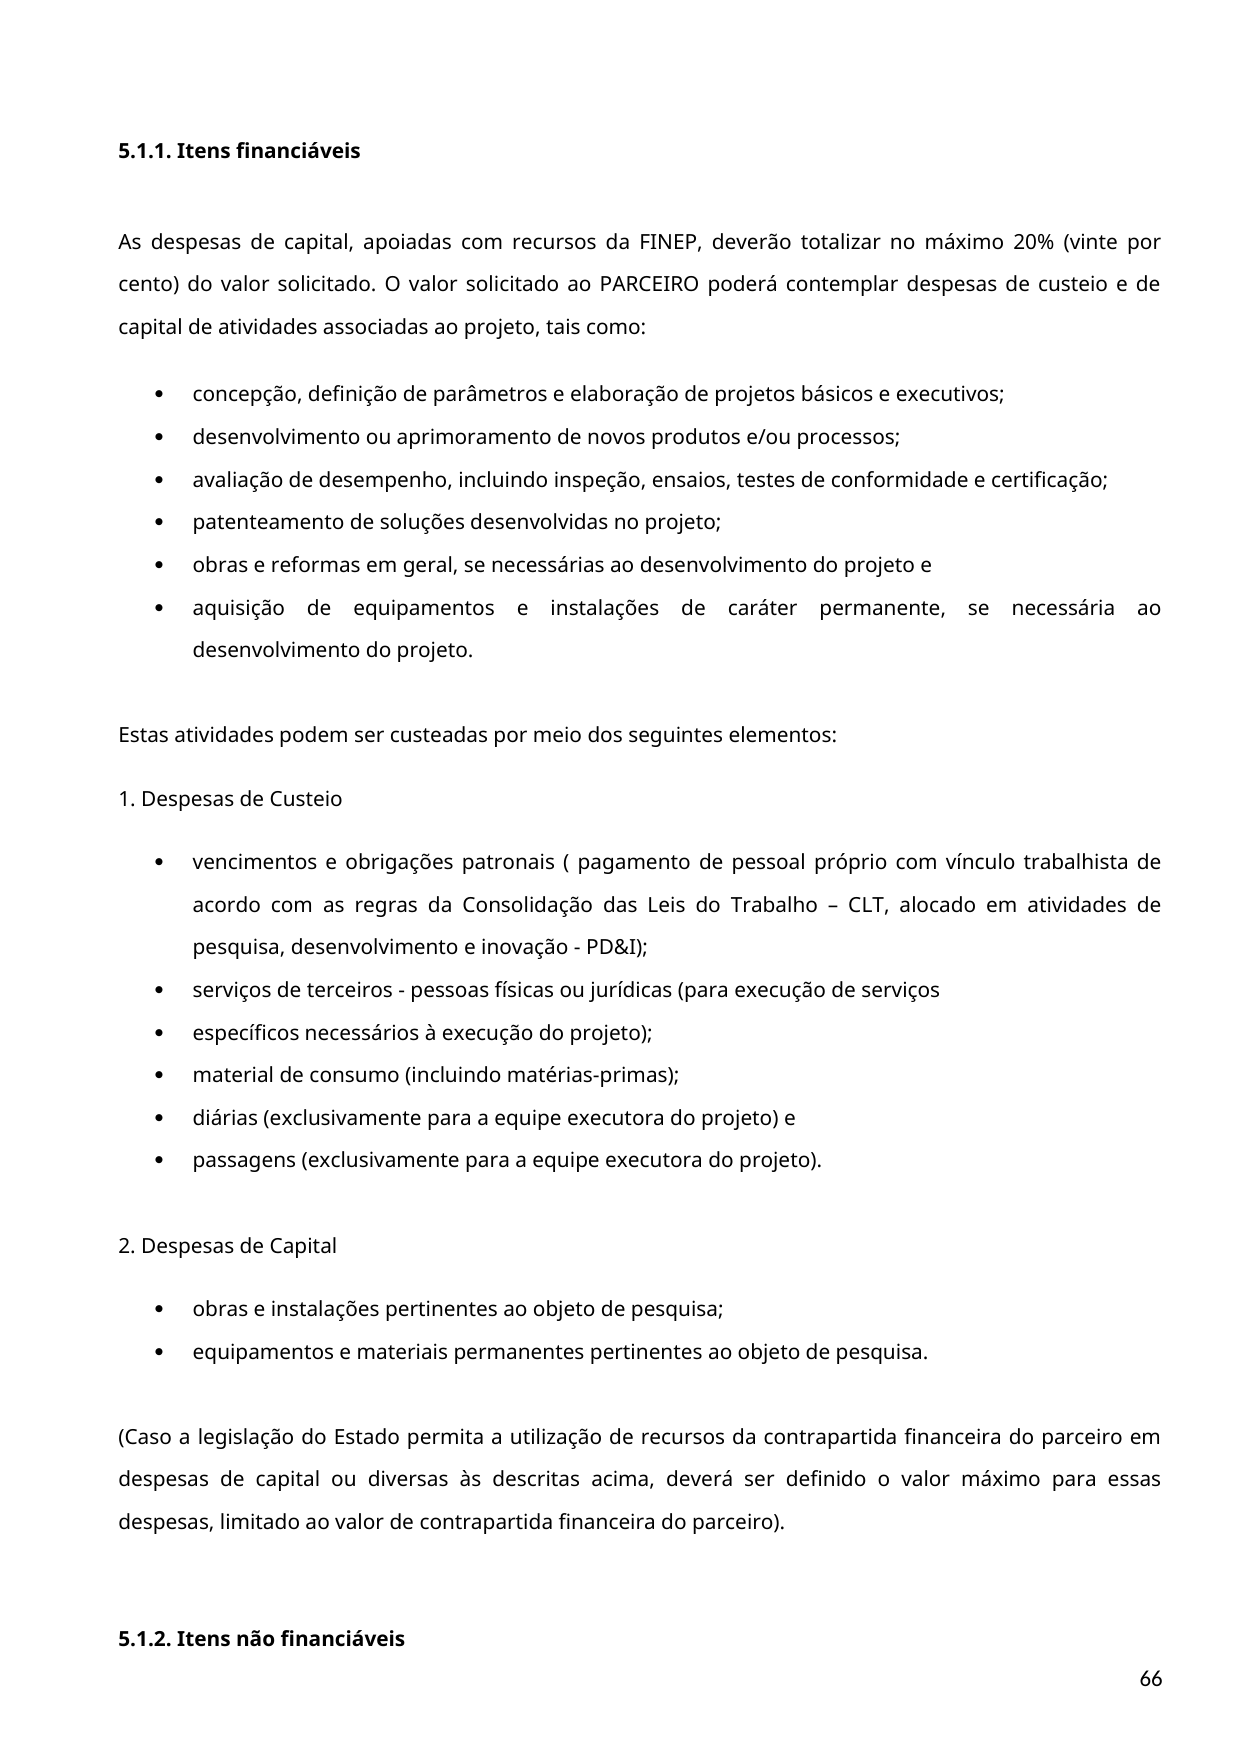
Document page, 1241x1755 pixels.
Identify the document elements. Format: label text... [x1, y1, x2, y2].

text 1. Despesas de Custeio [118, 784, 1162, 812]
list vencimentos e obrigações patronais ( pagamento de pessoal próprio com vínculo trabalhista de acordo com as regras da Consolidação das Leis do Trabalho – CLT, alocado em atividades de pesquisa, desenvolvimento e inovação - PD&I); [155, 847, 1162, 961]
text 5.1.2. Itens não financiáveis [118, 1624, 1162, 1652]
text 2. Despesas de Capital [118, 1231, 1162, 1259]
list avaliação de desempenho, incluindo inspeção, ensaios, testes de conformidade e certificação; [155, 465, 1162, 493]
text Estas atividades podem ser custeadas por meio dos seguintes elementos: [118, 720, 1162, 749]
list material de consumo (incluindo matérias-primas); [155, 1060, 1162, 1089]
list aquisição de equipamentos e instalações de caráter permanente, se necessária ao desenvolvimento do projeto. [155, 593, 1162, 664]
list equipamentos e materiais permanentes pertinentes ao objeto de pesquisa. [155, 1337, 1162, 1365]
list As despesas de capital, apoiadas com recursos da FINEP, deverão totalizar no máximo 20% (vinte por cento) do valor solicitado. O valor solicitado ao PARCEIRO poderá contemplar despesas de custeio e de capital de atividades associadas ao projeto, tais como: [118, 227, 1162, 340]
list obras e reformas em geral, se necessárias ao desenvolvimento do projeto e [155, 550, 1162, 578]
list específicos necessários à execução do projeto); [155, 1018, 1162, 1046]
list concepção, definição de parâmetros e elaboração de projetos básicos e executivos; [155, 379, 1162, 408]
text (Caso a legislação do Estado permita a utilização de recursos da contrapartida financeira do parceiro em despesas de capital ou diversas às descritas acima, deverá ser definido o valor máximo para essas despesas, limitado ao valor de contrapartida financeira do parceiro). [118, 1422, 1162, 1536]
list diárias (exclusivamente para a equipe executora do projeto) e [155, 1103, 1162, 1131]
text 5.1.1. Itens financiáveis [118, 136, 1162, 164]
list patenteamento de soluções desenvolvidas no projeto; [155, 507, 1162, 536]
list desenvolvimento ou aprimoramento de novos produtos e/ou processos; [155, 422, 1162, 451]
list obras e instalações pertinentes ao objeto de pesquisa; [155, 1294, 1162, 1323]
list serviços de terceiros - pessoas físicas ou jurídicas (para execução de serviços [155, 975, 1162, 1003]
list passagens (exclusivamente para a equipe executora do projeto). [155, 1146, 1162, 1174]
